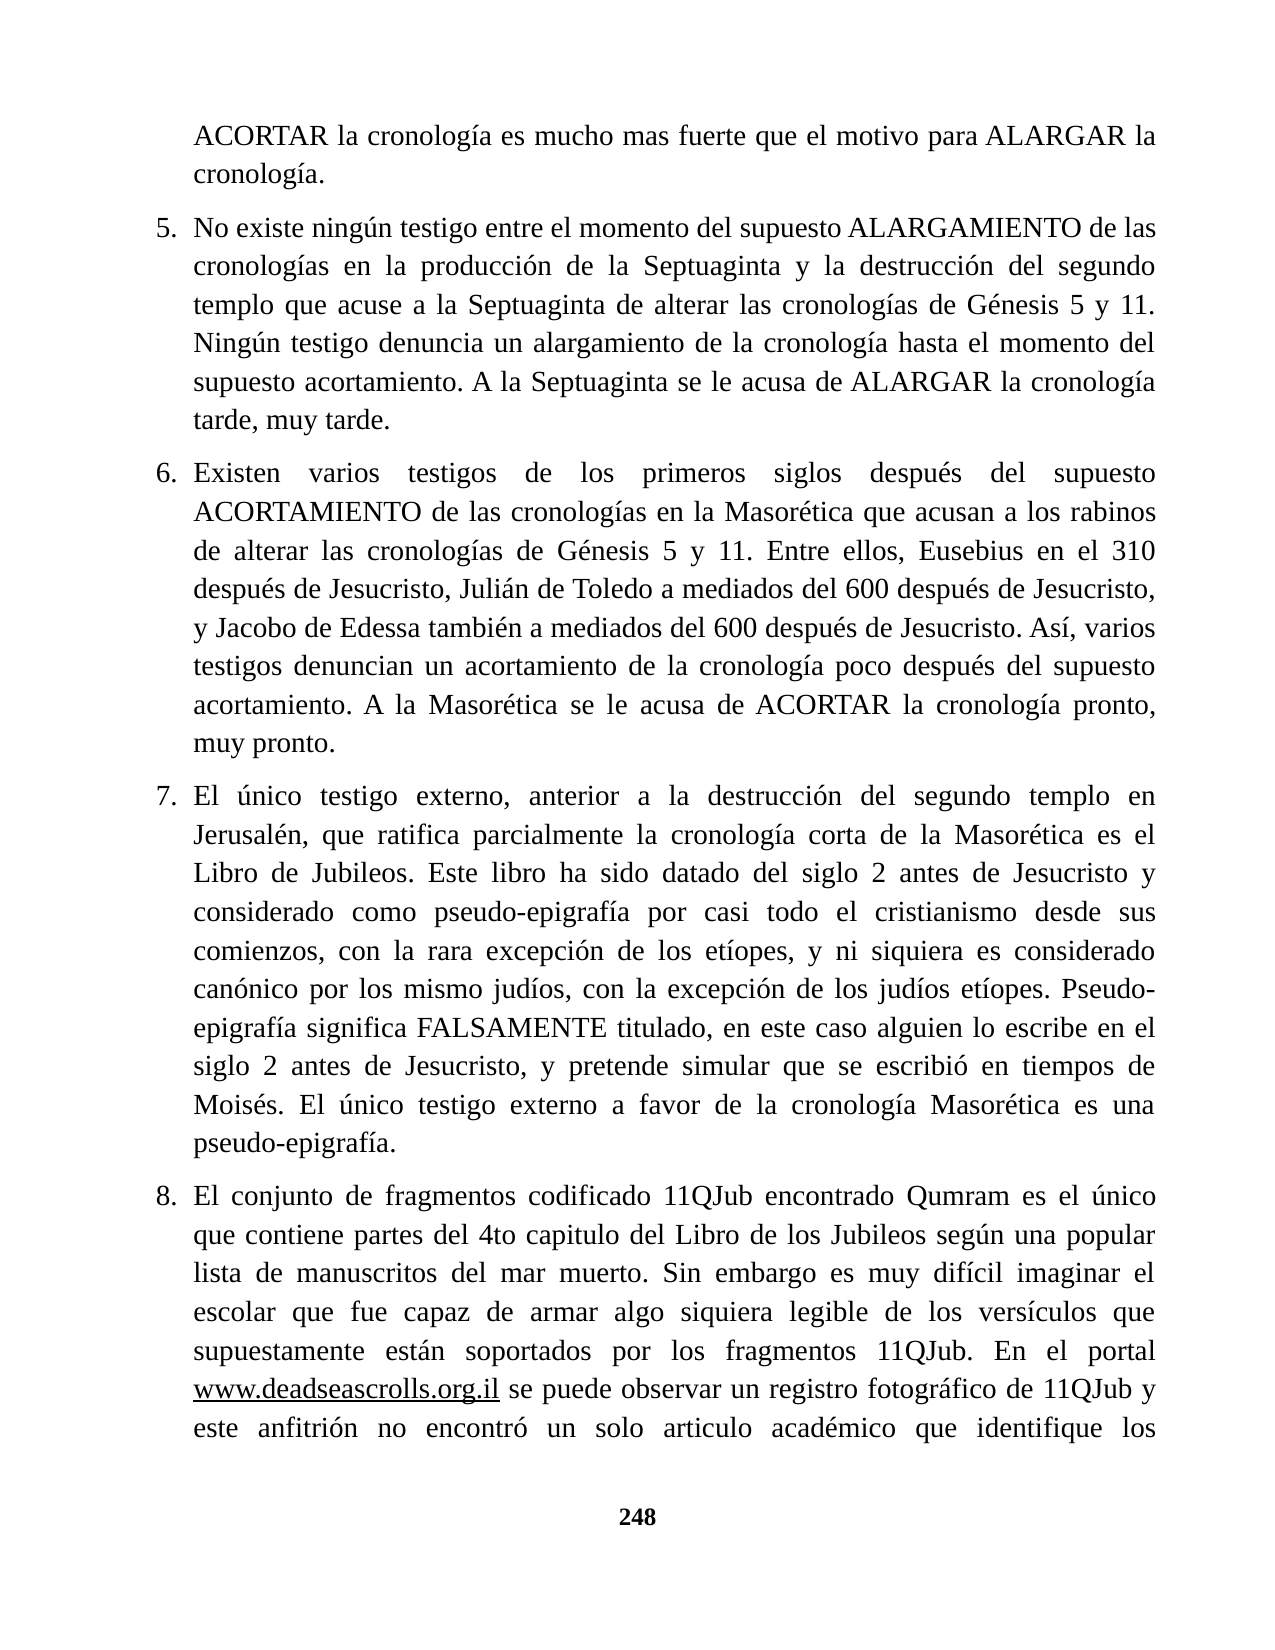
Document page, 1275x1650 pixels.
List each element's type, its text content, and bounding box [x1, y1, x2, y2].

list ACORTAR la cronología es mucho mas fuerte que el motivo para ALARGAR la cronología. [156, 118, 1157, 190]
list El conjunto de fragmentos codificado 11QJub encontrado Qumram es el único que contiene partes del 4to capitulo del Libro de los Jubileos según una popular lista de manuscritos del mar muerto. Sin embargo es muy difícil imaginar el escolar que fue capaz de armar algo siquiera legible de los versículos que supuestamente están soportados por los fragmentos 11QJub. En el portal www.deadseascrolls.org.il se puede observar un registro fotográfico de 11QJub y este anfitrión no encontró un solo articulo académico que identifique los [156, 1178, 1157, 1443]
list No existe ningún testigo entre el momento del supuesto ALARGAMIENTO de las cronologías en la producción de la Septuaginta y la destrucción del segundo templo que acuse a la Septuaginta de alterar las cronologías de Génesis 5 y 11. Ningún testigo denuncia un alargamiento de la cronología hasta el momento del supuesto acortamiento. A la Septuaginta se le acusa de ALARGAR la cronología tarde, muy tarde. [156, 210, 1157, 436]
list Existen varios testigos de los primeros siglos después del supuesto ACORTAMIENTO de las cronologías en la Masorética que acusan a los rabinos de alterar las cronologías de Génesis 5 y 11. Entre ellos, Eusebius en el 310 después de Jesucristo, Julián de Toledo a mediados del 600 después de Jesucristo, y Jacobo de Edessa también a mediados del 600 después de Jesucristo. Así, varios testigos denuncian un acortamiento de la cronología poco después del supuesto acortamiento. A la Masorética se le acusa de ACORTAR la cronología pronto, muy pronto. [156, 456, 1157, 759]
list El único testigo externo, anterior a la destrucción del segundo templo en Jerusalén, que ratifica parcialmente la cronología corta de la Masorética es el Libro de Jubileos. Este libro ha sido datado del siglo 2 antes de Jesucristo y considerado como pseudo-epigrafía por casi todo el cristianismo desde sus comienzos, con la rara excepción de los etíopes, y ni siquiera es considerado canónico por los mismo judíos, con la excepción de los judíos etíopes. Pseudo-epigrafía significa FALSAMENTE titulado, en este caso alguien lo escribe en el siglo 2 antes de Jesucristo, y pretende simular que se escribió en tiempos de Moisés. El único testigo externo a favor de la cronología Masorética es una pseudo-epigrafía. [156, 778, 1157, 1159]
